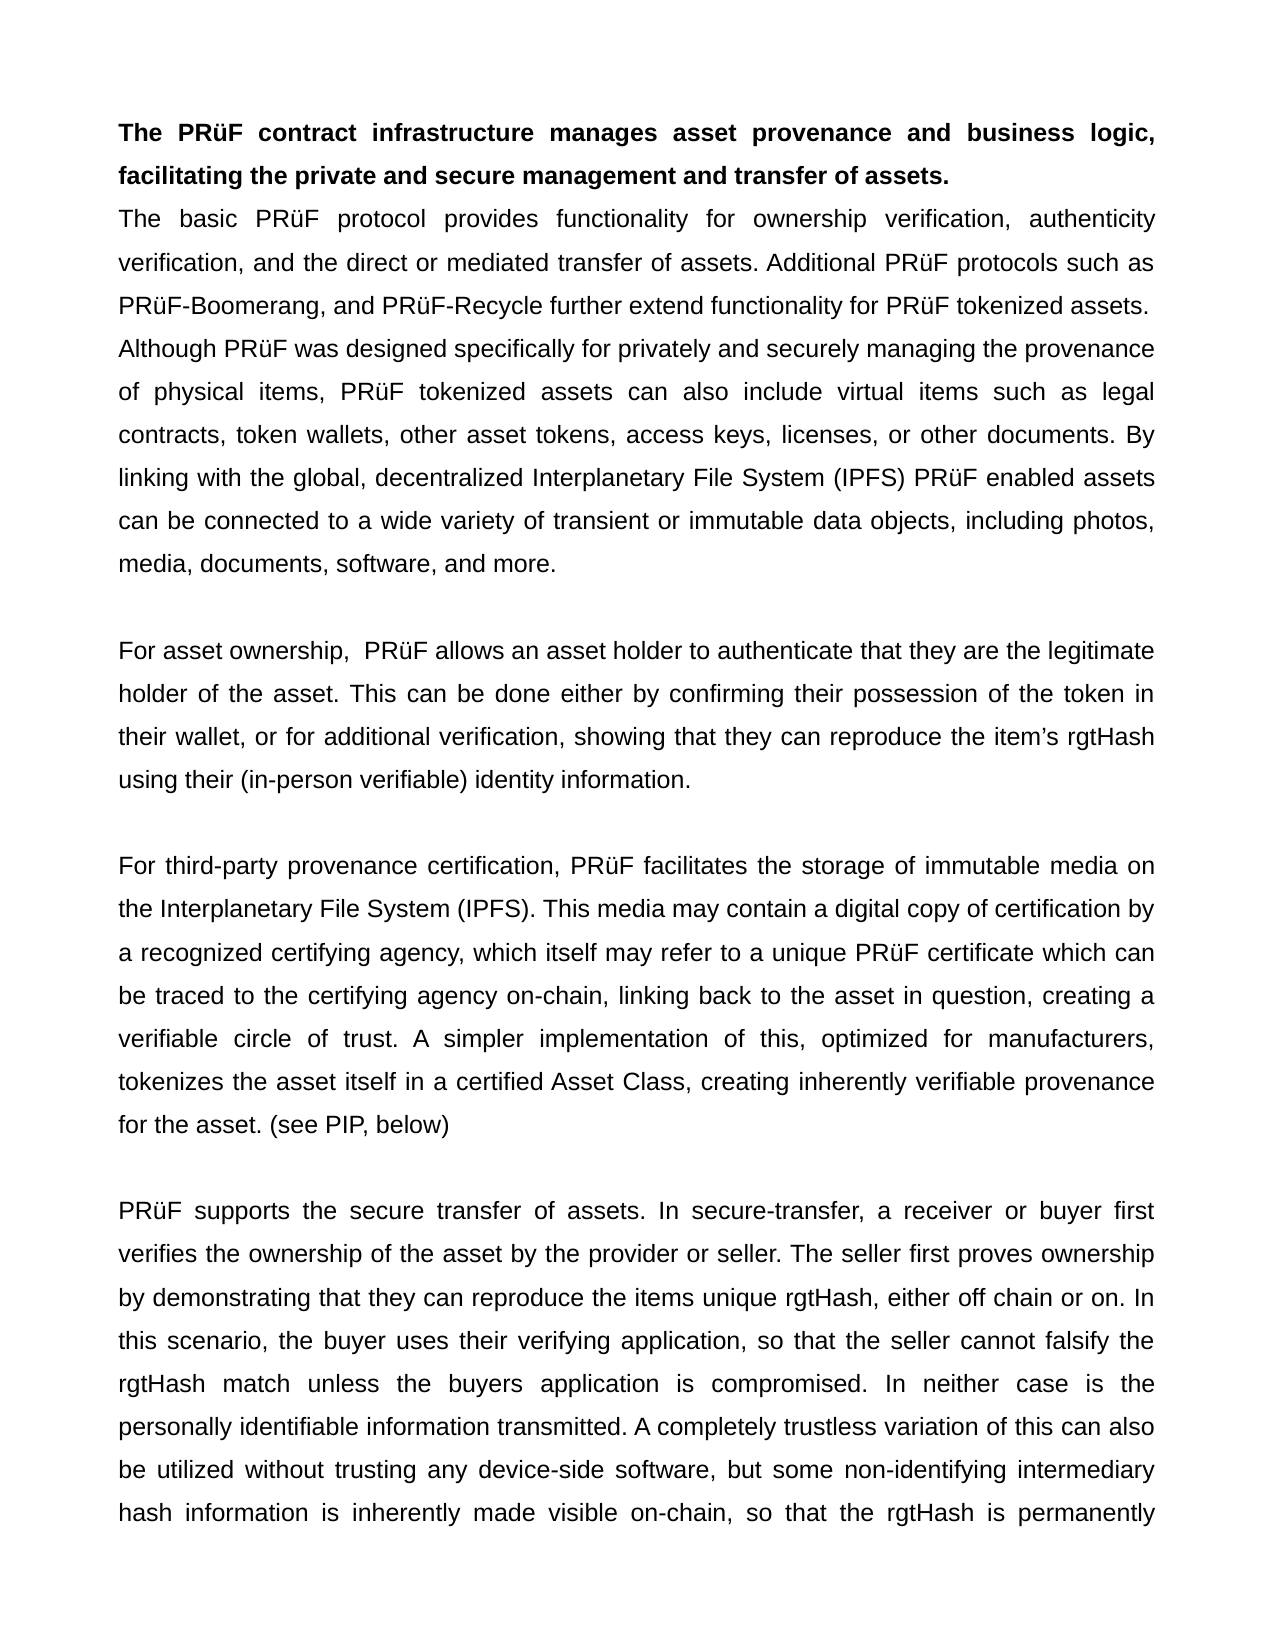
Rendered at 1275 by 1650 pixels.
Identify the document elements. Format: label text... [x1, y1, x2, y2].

text The basic PRüF protocol provides functionality for ownership verification, authenticity verification, and the direct or mediated transfer of assets. Additional PRüF protocols such as PRüF-Boomerang, and PRüF-Recycle further extend functionality for PRüF tokenized assets. [118, 204, 1157, 319]
text The PRüF contract infrastructure manages asset provenance and business logic, facilitating the private and secure management and transfer of assets. [118, 118, 1157, 190]
text For asset ownership, PRüF allows an asset holder to authenticate that they are the legitimate holder of the asset. This can be done either by confirming their possession of the token in their wallet, or for additional verification, showing that they can reproduce the item’s rgtHash using their (in-person verifiable) identity information. [118, 636, 1157, 794]
text Although PRüF was designed specifically for privately and securely managing the provenance of physical items, PRüF tokenized assets can also include virtual items such as legal contracts, token wallets, other asset tokens, access keys, licenses, or other documents. By linking with the global, decentralized Interplanetary File System (IPFS) PRüF enabled assets can be connected to a wide variety of transient or immutable data objects, including photos, media, documents, software, and more. [118, 334, 1157, 578]
text For third-party provenance certification, PRüF facilitates the storage of immutable media on the Interplanetary File System (IPFS). This media may contain a digital copy of certification by a recognized certifying agency, which itself may refer to a unique PRüF certificate which can be traced to the certifying agency on-chain, linking back to the asset in question, creating a verifiable circle of trust. A simpler implementation of this, optimized for manufacturers, tokenizes the asset itself in a certified Asset Class, creating inherently verifiable provenance for the asset. (see PIP, below) [118, 851, 1157, 1139]
text PRüF supports the secure transfer of assets. In secure-transfer, a receiver or buyer first verifies the ownership of the asset by the provider or seller. The seller first proves ownership by demonstrating that they can reproduce the items unique rgtHash, either off chain or on. In this scenario, the buyer uses their verifying application, so that the seller cannot falsify the rgtHash match unless the buyers application is compromised. In neither case is the personally identifiable information transmitted. A completely trustless variation of this can also be utilized without trusting any device-side software, but some non-identifying intermediary hash information is inherently made visible on-chain, so that the rgtHash is permanently [118, 1196, 1157, 1527]
